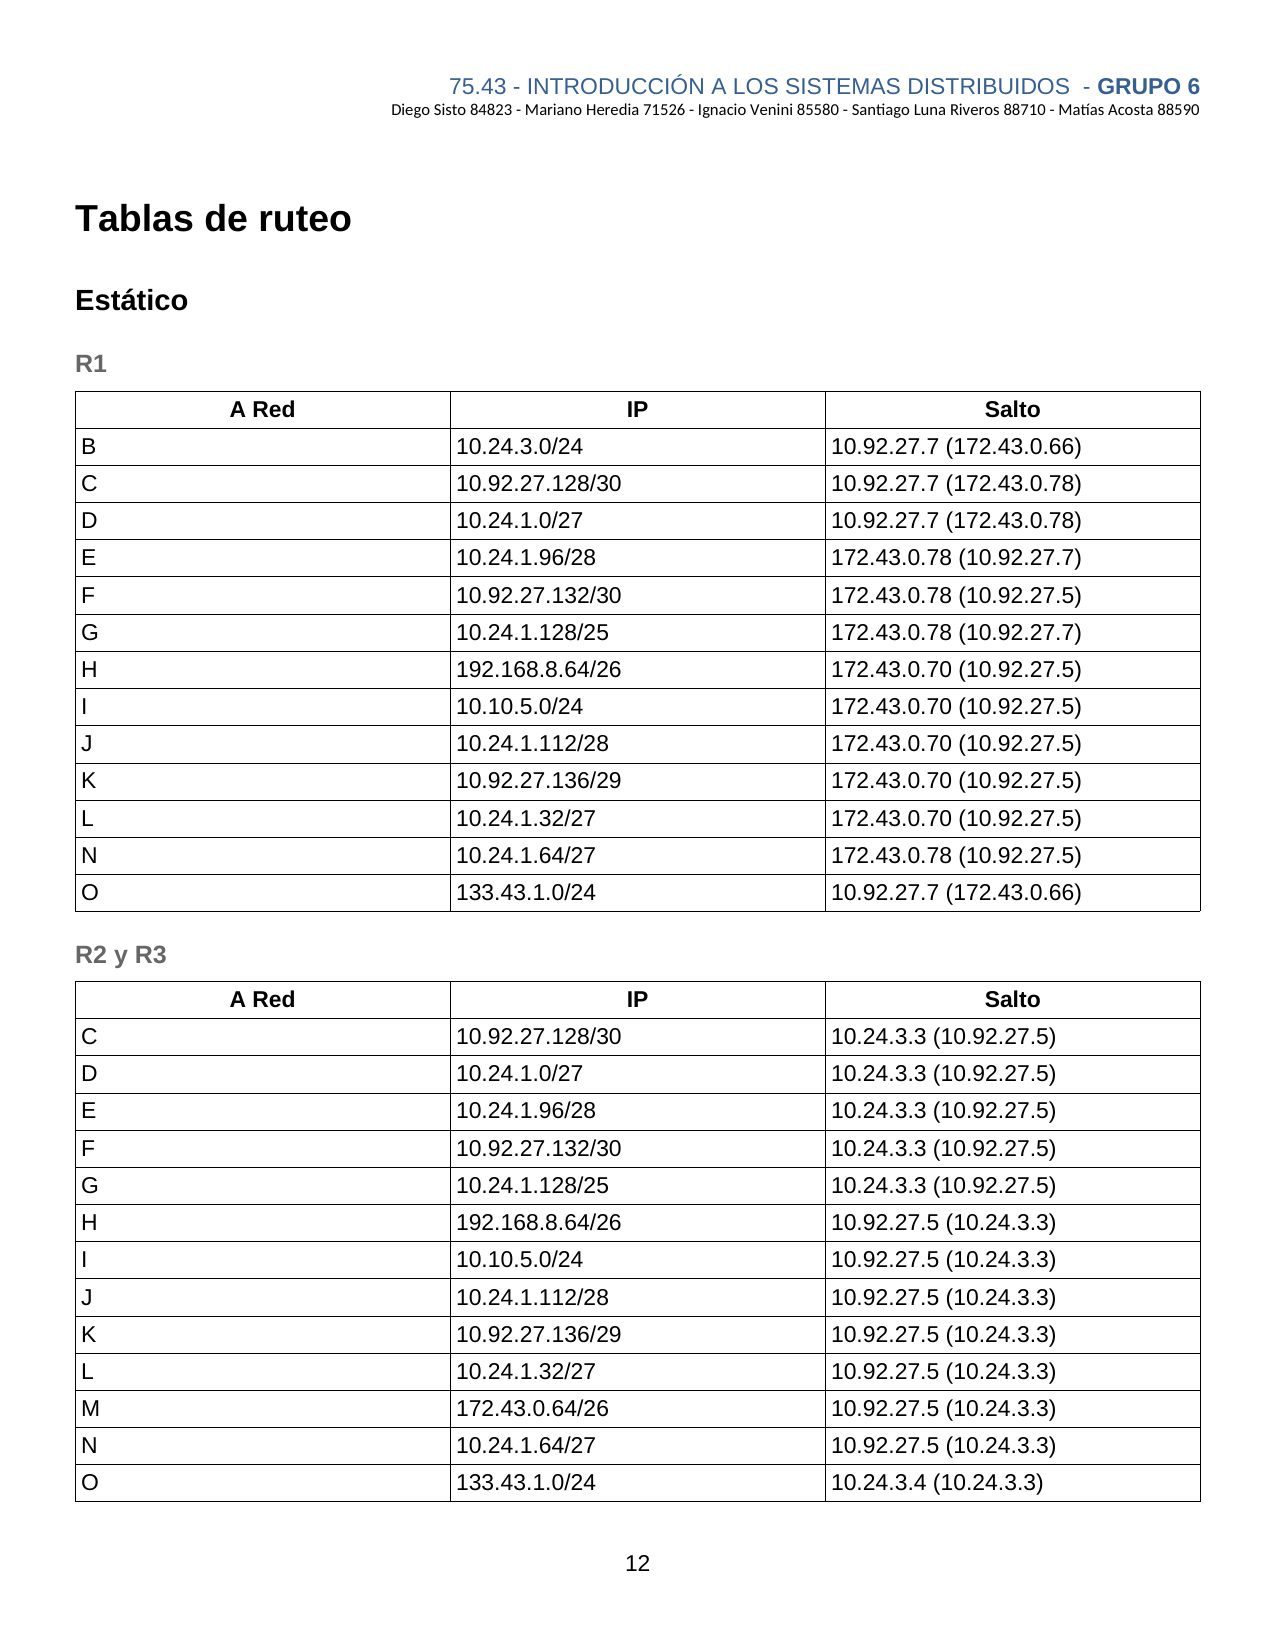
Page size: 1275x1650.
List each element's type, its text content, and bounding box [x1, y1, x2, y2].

table_header A Red [76, 982, 450, 1018]
table_cell 10.24.3.3 (10.92.27.5) [826, 1019, 1200, 1055]
subtitle R2 y R3 [75, 940, 1200, 968]
table_cell C [76, 1019, 450, 1055]
table_cell 10.92.27.5 (10.24.3.3) [826, 1205, 1200, 1241]
table_cell N [76, 1428, 450, 1464]
table_header Salto [826, 392, 1200, 428]
table_cell 10.24.1.64/27 [451, 1428, 825, 1464]
table_cell 10.24.1.96/28 [451, 1094, 825, 1129]
table_cell 172.43.0.70 (10.92.27.5) [826, 726, 1200, 762]
table_cell 10.24.3.0/24 [451, 429, 825, 465]
table_cell B [76, 429, 450, 465]
table_cell F [76, 1131, 450, 1167]
table_cell 172.43.0.70 (10.92.27.5) [826, 652, 1200, 688]
table_cell C [76, 466, 450, 502]
table_cell 10.24.1.112/28 [451, 1279, 825, 1316]
table_cell L [76, 801, 450, 837]
table_cell 10.24.1.112/28 [451, 726, 825, 762]
table_cell G [76, 1168, 450, 1204]
table_cell E [76, 540, 450, 576]
table_cell 172.43.0.78 (10.92.27.7) [826, 540, 1200, 576]
table_cell F [76, 577, 450, 614]
table_cell M [76, 1391, 450, 1427]
table_cell H [76, 1205, 450, 1241]
table_cell 10.24.1.64/27 [451, 838, 825, 874]
table_cell 10.92.27.132/30 [451, 1131, 825, 1167]
table_cell E [76, 1094, 450, 1129]
table_cell 10.92.27.128/30 [451, 1019, 825, 1055]
table_cell G [76, 615, 450, 651]
table_cell 133.43.1.0/24 [451, 875, 825, 911]
table_cell 10.92.27.136/29 [451, 764, 825, 799]
subtitle Estático [75, 283, 1200, 316]
table_cell 10.10.5.0/24 [451, 1242, 825, 1278]
table_cell 10.92.27.5 (10.24.3.3) [826, 1428, 1200, 1464]
table_cell 10.92.27.7 (172.43.0.78) [826, 466, 1200, 502]
table_cell 10.24.3.3 (10.92.27.5) [826, 1094, 1200, 1129]
table_cell 10.92.27.136/29 [451, 1317, 825, 1353]
table_cell 172.43.0.64/26 [451, 1391, 825, 1427]
table_cell 172.43.0.70 (10.92.27.5) [826, 801, 1200, 837]
table_cell 10.24.3.3 (10.92.27.5) [826, 1168, 1200, 1204]
table_cell 172.43.0.70 (10.92.27.5) [826, 764, 1200, 799]
table_cell L [76, 1354, 450, 1390]
subtitle R1 [75, 350, 1200, 378]
table_cell 10.92.27.7 (172.43.0.66) [826, 875, 1200, 911]
table_cell 10.92.27.5 (10.24.3.3) [826, 1279, 1200, 1316]
subtitle Tablas de ruteo [75, 198, 1200, 240]
table_cell 10.24.1.0/27 [451, 1056, 825, 1092]
table_cell 10.92.27.5 (10.24.3.3) [826, 1242, 1200, 1278]
table_header IP [451, 392, 825, 428]
table_cell N [76, 838, 450, 874]
table_cell 172.43.0.78 (10.92.27.5) [826, 838, 1200, 874]
table_cell J [76, 1279, 450, 1316]
table_cell 10.24.1.96/28 [451, 540, 825, 576]
table_cell K [76, 1317, 450, 1353]
table_cell 10.92.27.5 (10.24.3.3) [826, 1391, 1200, 1427]
table_cell D [76, 503, 450, 539]
table_header IP [451, 982, 825, 1018]
table_cell 192.168.8.64/26 [451, 652, 825, 688]
table_cell 10.24.3.4 (10.24.3.3) [826, 1465, 1200, 1501]
table_cell O [76, 1465, 450, 1501]
table_cell 192.168.8.64/26 [451, 1205, 825, 1241]
table_cell 10.24.3.3 (10.92.27.5) [826, 1131, 1200, 1167]
table_cell 10.92.27.5 (10.24.3.3) [826, 1354, 1200, 1390]
table_cell 10.24.1.0/27 [451, 503, 825, 539]
table_cell 172.43.0.70 (10.92.27.5) [826, 689, 1200, 725]
table_cell 10.92.27.7 (172.43.0.66) [826, 429, 1200, 465]
table_cell H [76, 652, 450, 688]
table_cell 10.24.1.128/25 [451, 615, 825, 651]
table_cell 10.24.3.3 (10.92.27.5) [826, 1056, 1200, 1092]
table_cell 172.43.0.78 (10.92.27.5) [826, 577, 1200, 614]
table_cell 10.24.1.128/25 [451, 1168, 825, 1204]
table_cell 10.92.27.132/30 [451, 577, 825, 614]
table_cell J [76, 726, 450, 762]
table_header A Red [76, 392, 450, 428]
table_cell O [76, 875, 450, 911]
table_cell 10.24.1.32/27 [451, 801, 825, 837]
table_cell I [76, 1242, 450, 1278]
table_cell 10.10.5.0/24 [451, 689, 825, 725]
table_cell K [76, 764, 450, 799]
table_cell I [76, 689, 450, 725]
table_cell 10.92.27.128/30 [451, 466, 825, 502]
table_cell 10.24.1.32/27 [451, 1354, 825, 1390]
table_cell 10.92.27.7 (172.43.0.78) [826, 503, 1200, 539]
table_cell 133.43.1.0/24 [451, 1465, 825, 1501]
table_cell 10.92.27.5 (10.24.3.3) [826, 1317, 1200, 1353]
table_header Salto [826, 982, 1200, 1018]
table_cell D [76, 1056, 450, 1092]
table_cell 172.43.0.78 (10.92.27.7) [826, 615, 1200, 651]
